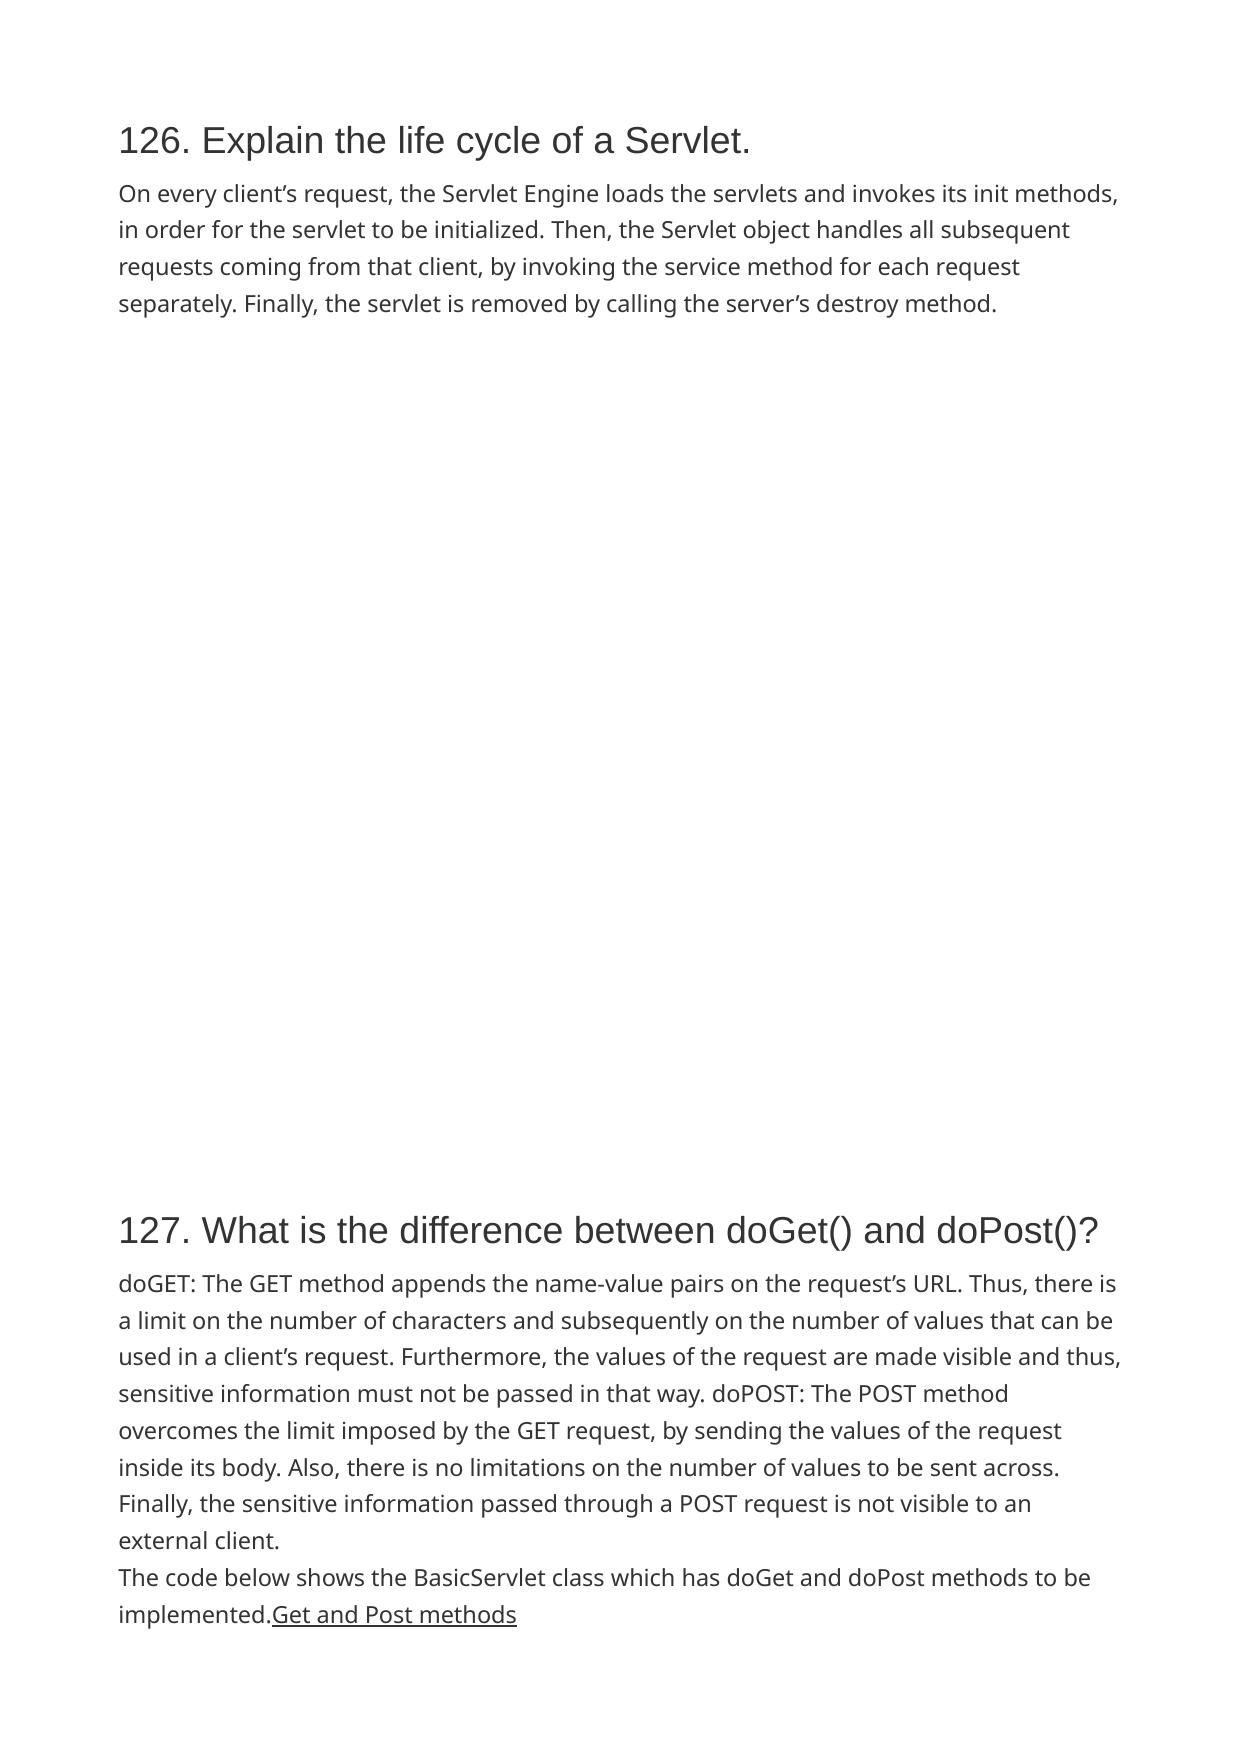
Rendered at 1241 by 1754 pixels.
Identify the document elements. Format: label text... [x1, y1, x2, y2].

text The code below shows the BasicServlet class which has doGet and doPost methods to be implemented.Get and Post methods [118, 1561, 1122, 1630]
text doGET: The GET method appends the name-value pairs on the request’s URL. Thus, there is a limit on the number of characters and subsequently on the number of values that can be used in a client’s request. Furthermore, the values of the request are made visible and thus, sensitive information must not be passed in that way. doPOST: The POST method overcomes the limit imposed by the GET request, by sending the values of the request inside its body. Also, there is no limitations on the number of values to be sent across. Finally, the sensitive information passed through a POST request is not visible to an external client. [118, 1267, 1122, 1557]
text On every client’s request, the Servlet Engine loads the servlets and invokes its init methods, in order for the servlet to be initialized. Then, the Servlet object handles all subsequent requests coming from that client, by invoking the service method for each request separately. Finally, the servlet is removed by calling the server’s destroy method. [118, 177, 1122, 319]
subtitle 126. Explain the life cycle of a Servlet. [118, 118, 1122, 161]
subtitle 127. What is the difference between doGet() and doPost()? [118, 1208, 1122, 1252]
